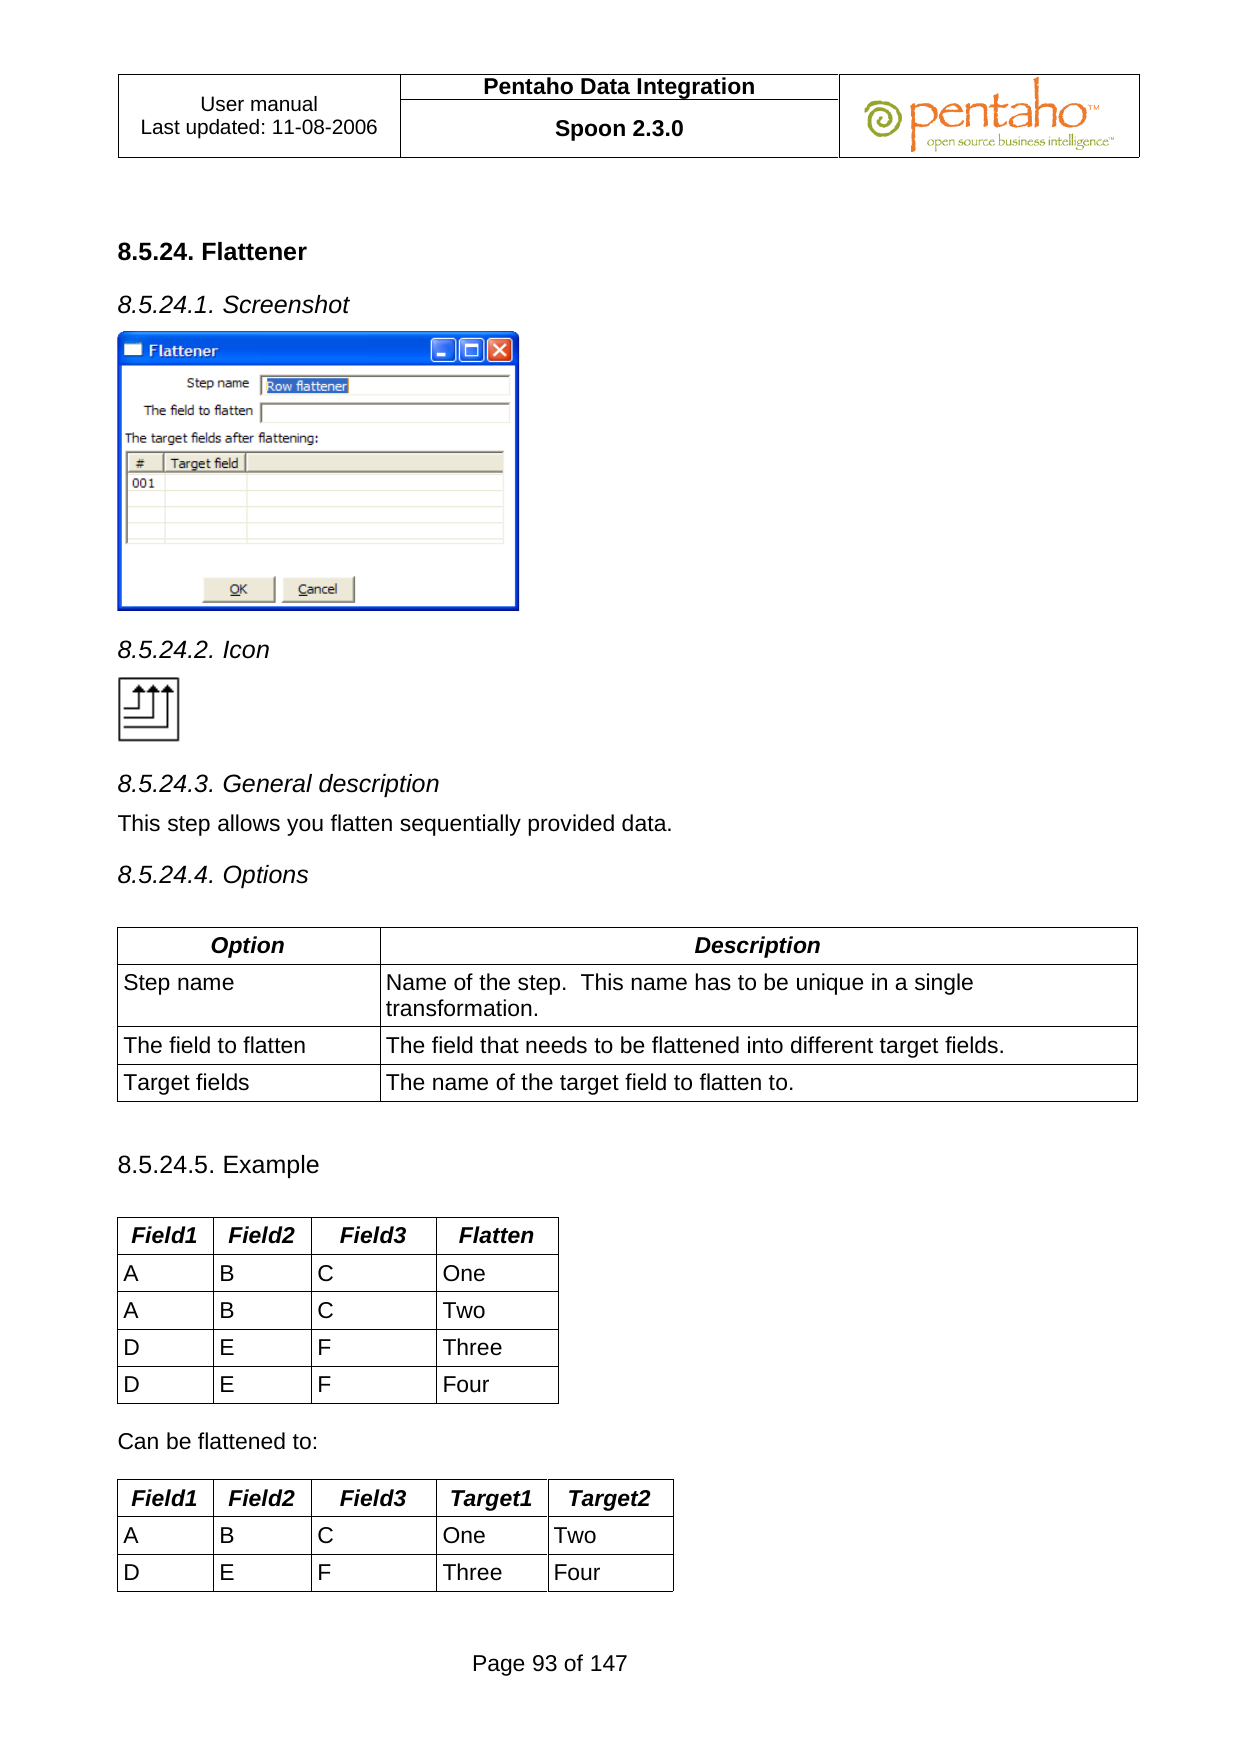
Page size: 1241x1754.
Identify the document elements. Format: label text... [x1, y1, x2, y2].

text Can be flattened to: [117, 1428, 1137, 1454]
table_cell The name of the target field to flatten to. [381, 1065, 1137, 1101]
table_cell E [214, 1555, 311, 1591]
table_cell C [312, 1292, 436, 1329]
table_cell F [312, 1555, 436, 1591]
table_cell D [118, 1555, 213, 1591]
subtitle General description [117, 770, 1137, 798]
table_header Flatten [437, 1218, 558, 1254]
table_cell C [312, 1517, 436, 1554]
table_cell B [214, 1517, 311, 1554]
table_cell The field that needs to be flattened into different target fields. [381, 1027, 1137, 1064]
table_cell A [118, 1292, 213, 1329]
table_cell Four [437, 1367, 558, 1403]
table_cell Two [549, 1517, 673, 1554]
table_header Field1 [118, 1480, 213, 1516]
table_cell B [214, 1255, 311, 1291]
picture [117, 331, 520, 611]
table_cell D [118, 1367, 213, 1403]
table_header Target1 [437, 1480, 547, 1516]
subtitle Example [117, 1151, 1137, 1179]
table_header Description [381, 928, 1137, 964]
table_cell Two [437, 1292, 558, 1329]
table_header Field3 [312, 1480, 436, 1516]
table_cell C [312, 1255, 436, 1291]
text This step allows you flatten sequentially provided data. [117, 810, 1137, 836]
subtitle Icon [117, 636, 1137, 664]
table_header Target2 [549, 1480, 673, 1516]
table_cell Name of the step. This name has to be unique in a single transformation. [381, 965, 1137, 1026]
table_cell Four [549, 1555, 673, 1591]
table_cell A [118, 1517, 213, 1554]
table_cell The field to flatten [118, 1027, 380, 1064]
table_cell One [437, 1517, 547, 1554]
table_cell Target fields [118, 1065, 380, 1101]
table_header Field3 [312, 1218, 436, 1254]
table_cell A [118, 1255, 213, 1291]
table_header Field1 [118, 1218, 213, 1254]
subtitle Screenshot [117, 291, 1137, 319]
table_cell Three [437, 1330, 558, 1366]
subtitle Flattener [117, 238, 1137, 266]
table_cell B [214, 1292, 311, 1329]
table_header Field2 [214, 1218, 311, 1254]
table_cell D [118, 1330, 213, 1366]
table_cell F [312, 1367, 436, 1403]
table_cell Step name [118, 965, 380, 1026]
table_cell Three [437, 1555, 547, 1591]
table_cell One [437, 1255, 558, 1291]
table_header Field2 [214, 1480, 311, 1516]
table_cell E [214, 1367, 311, 1403]
table_cell F [312, 1330, 436, 1366]
subtitle Options [117, 861, 1137, 889]
table_header Option [118, 928, 380, 964]
table_cell E [214, 1330, 311, 1366]
